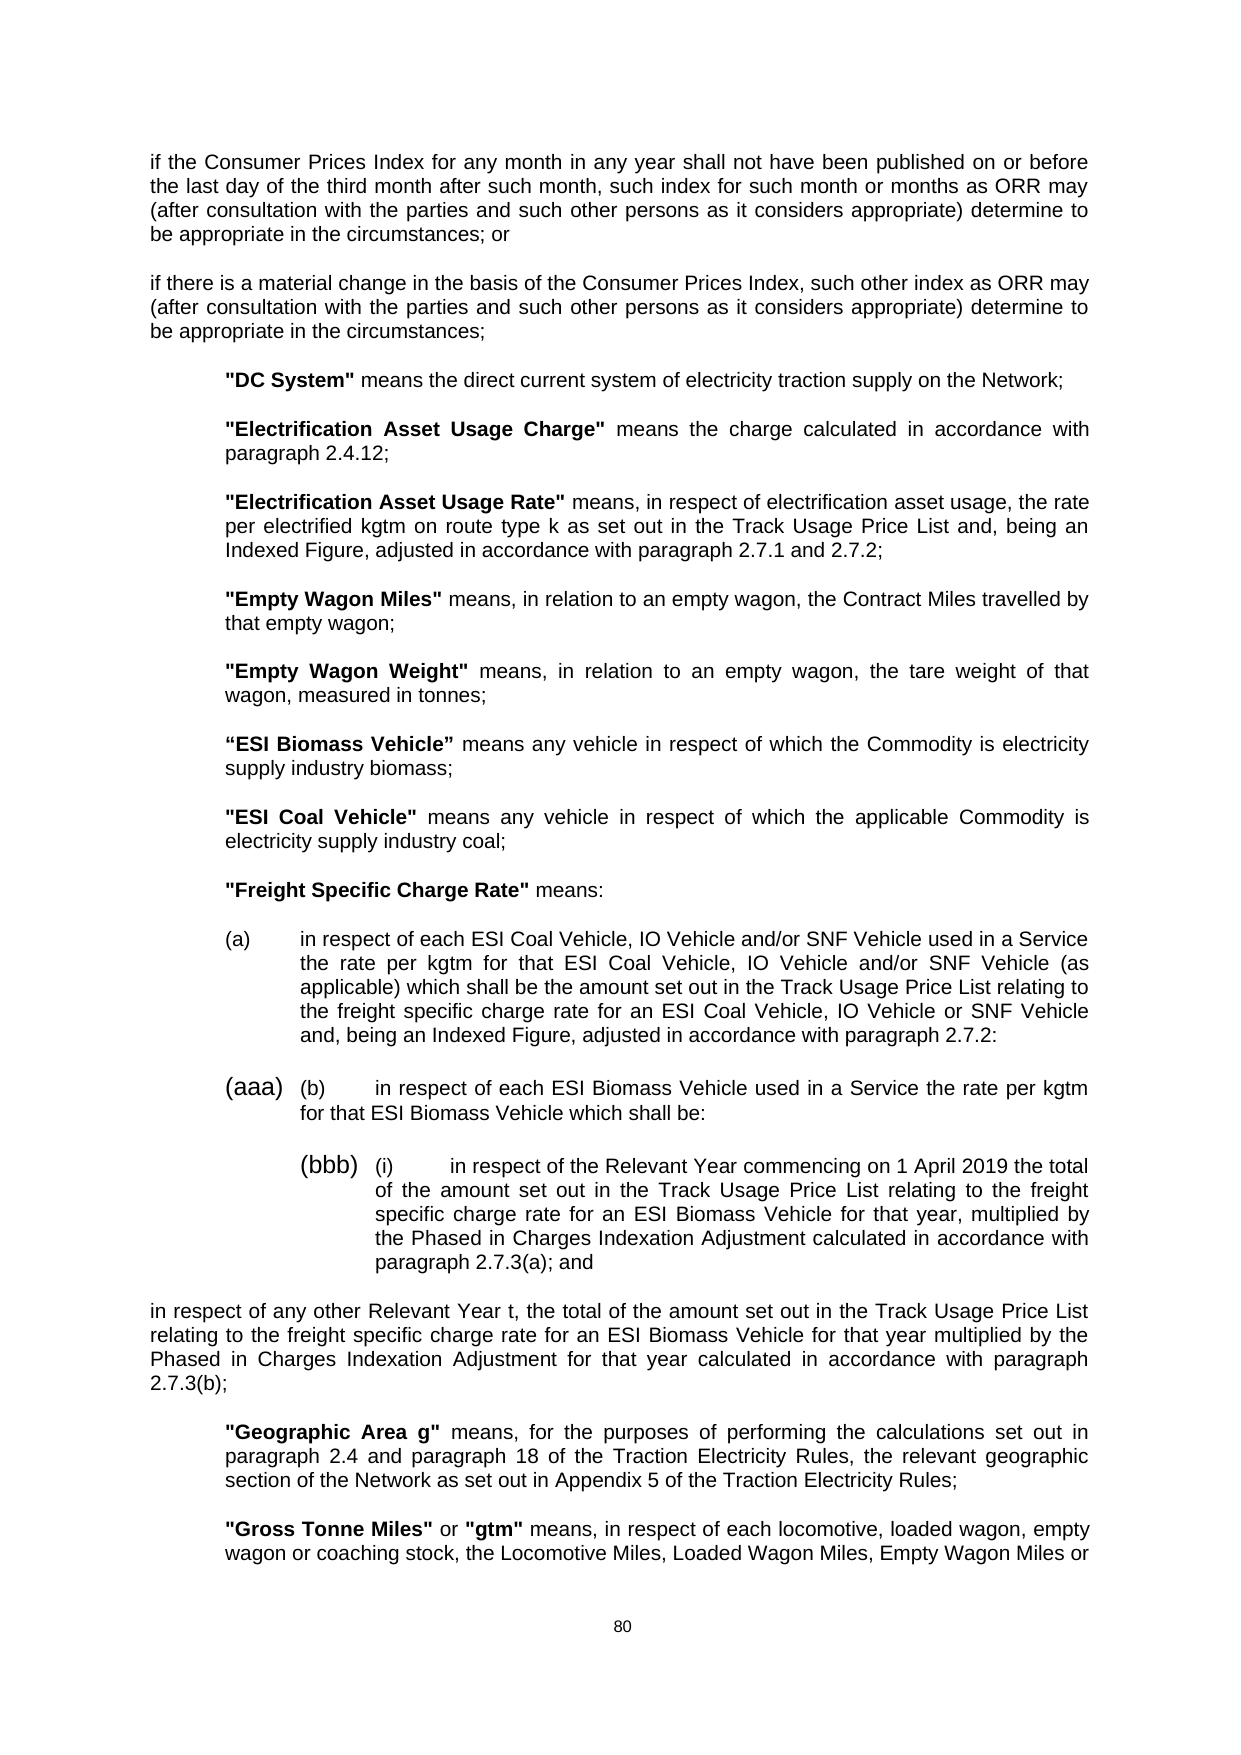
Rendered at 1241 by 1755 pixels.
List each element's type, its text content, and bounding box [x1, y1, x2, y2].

subtitle in respect of any other Relevant Year t, the total of the amount set out in the Track Usage Price List relating to the freight specific charge rate for an ESI Biomass Vehicle for that year multiplied by the Phased in Charges Indexation Adjustment for that year calculated in accordance with paragraph 2.7.3(b); [150, 1299, 1090, 1395]
subtitle if the Consumer Prices Index for any month in any year shall not have been published on or before the last day of the third month after such month, such index for such month or months as ORR may (after consultation with the parties and such other persons as it considers appropriate) determine to be appropriate in the circumstances; or [150, 150, 1090, 246]
text "Freight Specific Charge Rate" means: [225, 878, 1090, 902]
subtitle if there is a material change in the basis of the Consumer Prices Index, such other index as ORR may (after consultation with the parties and such other persons as it considers appropriate) determine to be appropriate in the circumstances; [150, 271, 1090, 343]
text "Empty Wagon Weight" means, in relation to an empty wagon, the tare weight of that wagon, measured in tonnes; [225, 659, 1090, 707]
text (a) in respect of each ESI Coal Vehicle, IO Vehicle and/or SNF Vehicle used in a Service the rate per kgtm for that ESI Coal Vehicle, IO Vehicle and/or SNF Vehicle (as applicable) which shall be the amount set out in the Track Usage Price List relating to the freight specific charge rate for an ESI Coal Vehicle, IO Vehicle or SNF Vehicle and, being an Indexed Figure, adjusted in accordance with paragraph 2.7.2: [225, 927, 1090, 1047]
text "Electrification Asset Usage Charge" means the charge calculated in accordance with paragraph 2.4.12; [225, 417, 1090, 464]
text "Gross Tonne Miles" or "gtm" means, in respect of each locomotive, loaded wagon, empty wagon or coaching stock, the Locomotive Miles, Loaded Wagon Miles, Empty Wagon Miles or [225, 1517, 1090, 1565]
subtitle (i) in respect of the Relevant Year commencing on 1 April 2019 the total of the amount set out in the Track Usage Price List relating to the freight specific charge rate for an ESI Biomass Vehicle for that year, multiplied by the Phased in Charges Indexation Adjustment calculated in accordance with paragraph 2.7.3(a); and [300, 1149, 1090, 1274]
text “ESI Biomass Vehicle” means any vehicle in respect of which the Commodity is electricity supply industry biomass; [225, 732, 1090, 780]
subtitle (b) in respect of each ESI Biomass Vehicle used in a Service the rate per kgtm for that ESI Biomass Vehicle which shall be: [225, 1072, 1090, 1124]
text "DC System" means the direct current system of electricity traction supply on the Network; [225, 368, 1090, 392]
text "Electrification Asset Usage Rate" means, in respect of electrification asset usage, the rate per electrified kgtm on route type k as set out in the Track Usage Price List and, being an Indexed Figure, adjusted in accordance with paragraph 2.7.1 and 2.7.2; [225, 489, 1090, 561]
text "Empty Wagon Miles" means, in relation to an empty wagon, the Contract Miles travelled by that empty wagon; [225, 586, 1090, 634]
text "Geographic Area g" means, for the purposes of performing the calculations set out in paragraph 2.4 and paragraph 18 of the Traction Electricity Rules, the relevant geographic section of the Network as set out in Appendix 5 of the Traction Electricity Rules; [225, 1420, 1090, 1492]
text "ESI Coal Vehicle" means any vehicle in respect of which the applicable Commodity is electricity supply industry coal; [225, 805, 1090, 853]
